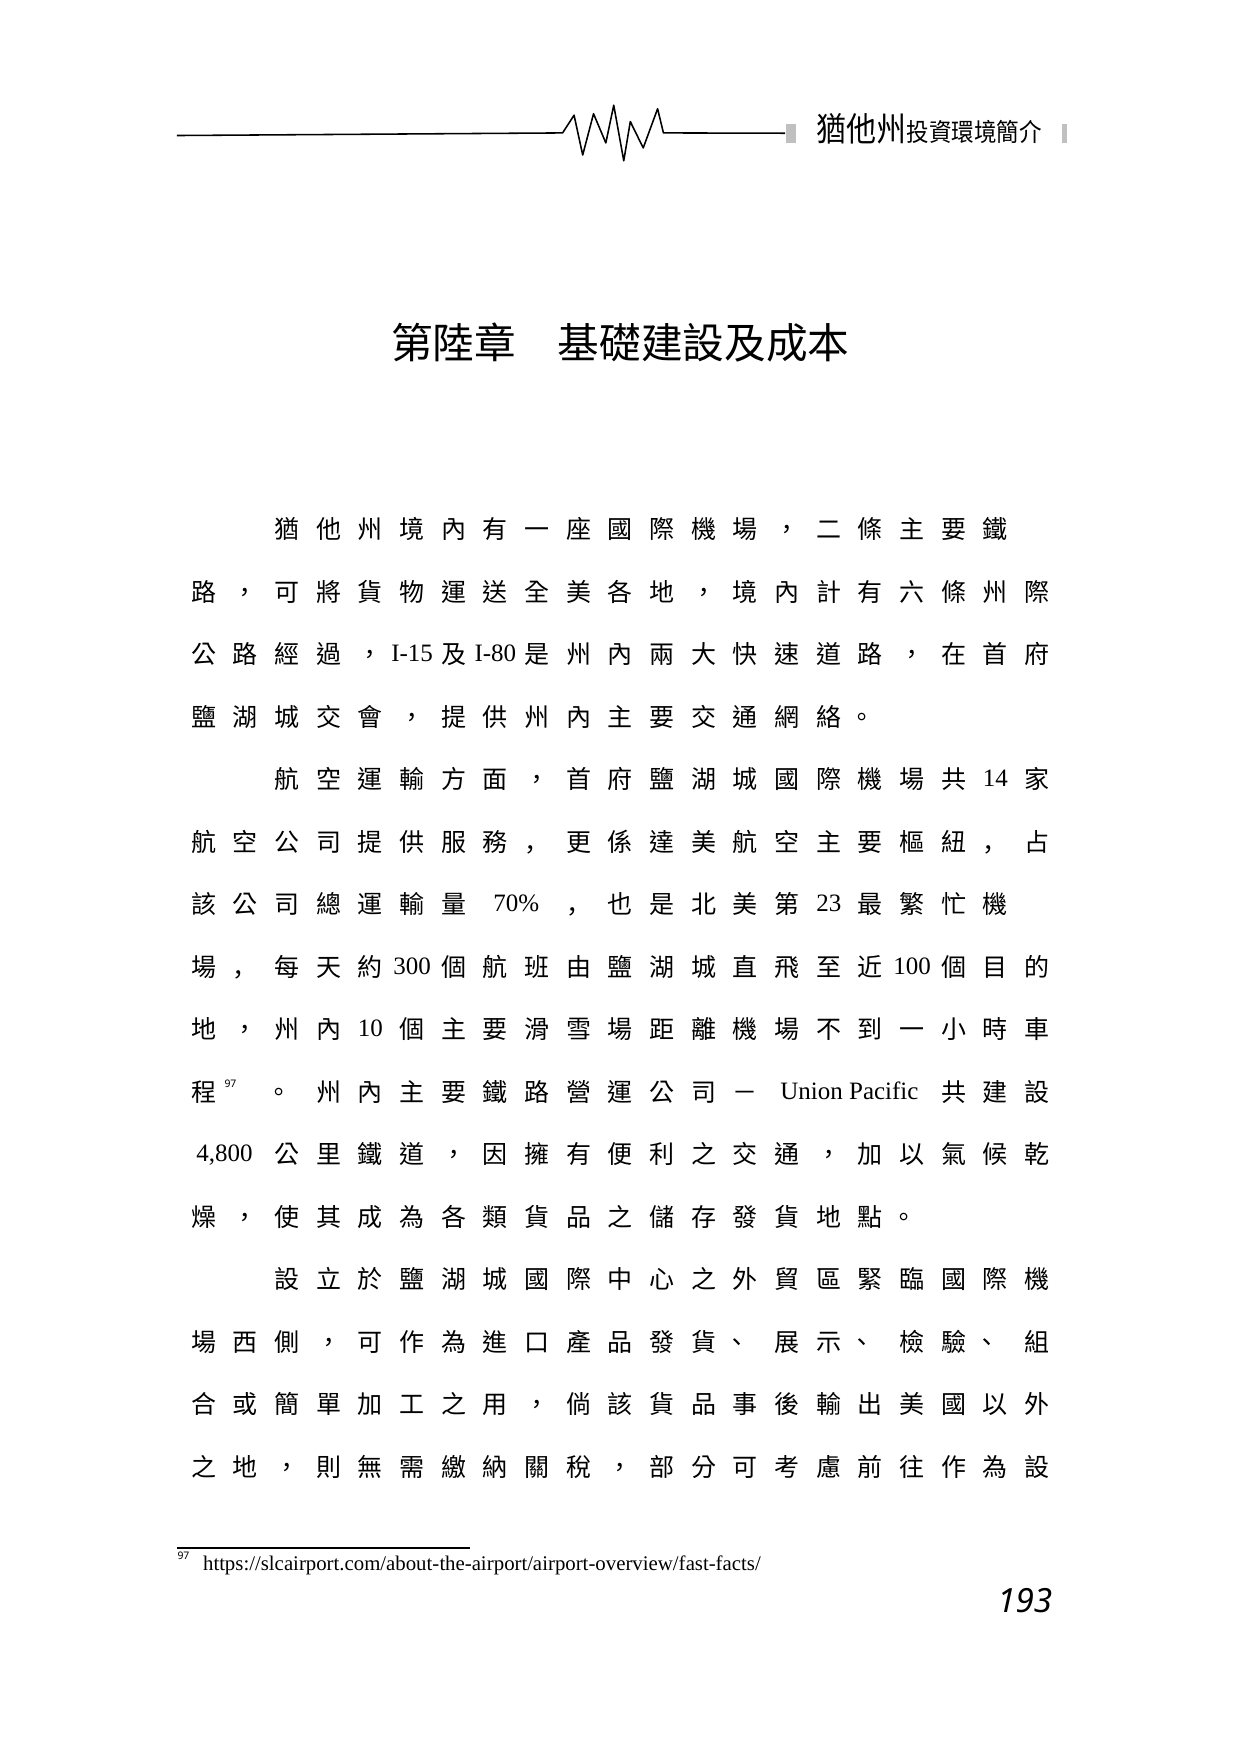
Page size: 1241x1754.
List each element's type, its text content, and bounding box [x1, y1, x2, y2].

text 第陸章 基礎建設及成本 [183, 299, 1058, 361]
text 設立於鹽湖城國際中心之外貿區緊臨國際機場西側，可作為進口產品發貨、展示、檢驗、組合或簡單加工之用，倘該貨品事後輸出美國以外之地，則無需繳納關稅，部分可考慮前往作為設 [183, 1236, 1058, 1486]
text 航空運輸方面，首府鹽湖城國際機場共14家航空公司提供服務，更係達美航空主要樞紐，占該公司總運輸量70%，也是北美第23最繁忙機場，每天約300個航班由鹽湖城直飛至近100個目的地，州內10個主要滑雪場距離機場不到一小時車程。州內主要鐵路營運公司－Union Pacific共建設4,800公里鐵道，因擁有便利之交通，加以氣候乾燥，使其成為各類貨品之儲存發貨地點。 [183, 736, 1058, 1236]
text https://slcairport.com/about-the-airport/airport-overview/fast-facts/ [177, 1548, 1063, 1577]
text 猶他州境內有一座國際機場，二條主要鐵路，可將貨物運送全美各地，境內計有六條州際公路經過，I-15及I-80是州內兩大快速道路，在首府鹽湖城交會，提供州內主要交通網絡。 [183, 486, 1058, 736]
